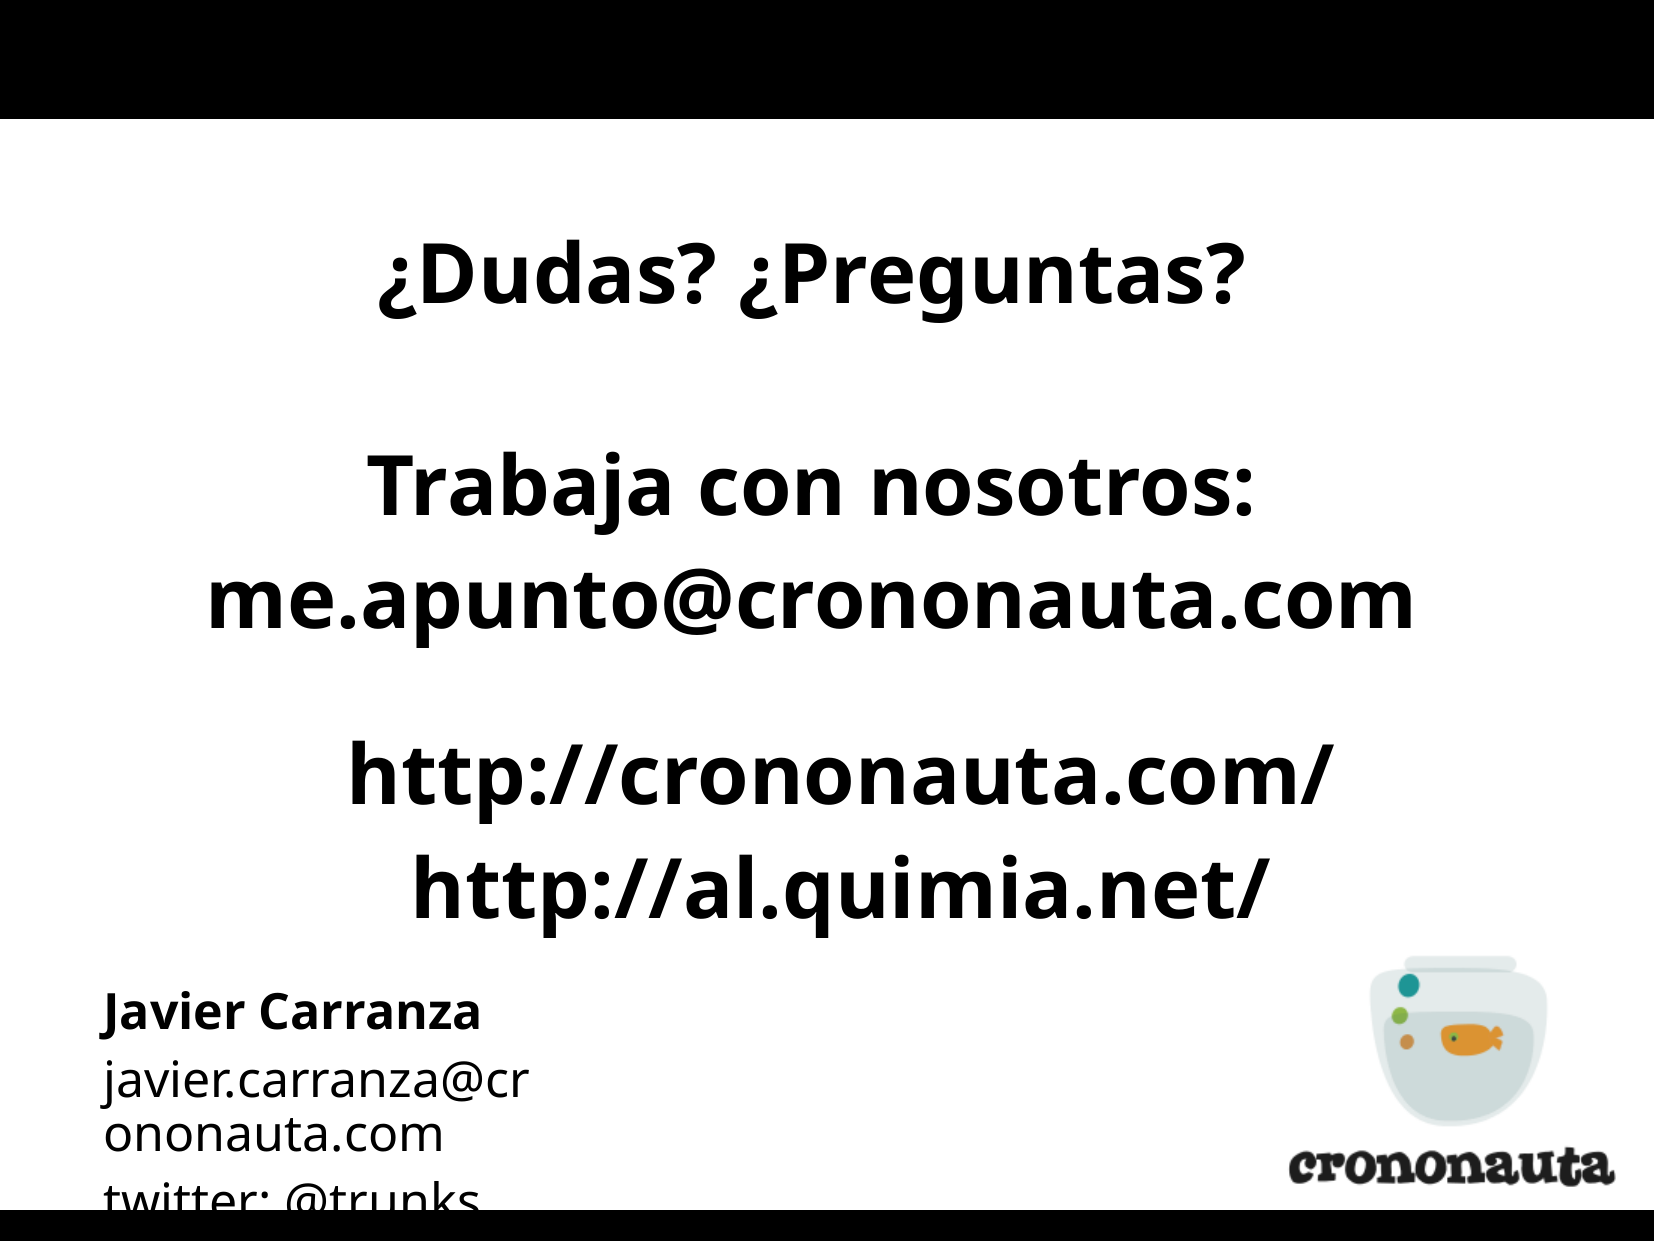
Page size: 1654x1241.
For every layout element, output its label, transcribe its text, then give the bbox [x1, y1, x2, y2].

text_box ¿Dudas? ¿Preguntas? [88, 206, 1536, 315]
text_box http://crononauta.com/ http://al.quimia.net/ [118, 708, 1565, 910]
text_box Trabaja con nosotros: me.apunto@crononauta.com [88, 418, 1536, 621]
picture [1240, 944, 1637, 1196]
text_box Javier Carranza javier.carranza@crononauta.com twitter: @trunks [88, 968, 562, 1152]
